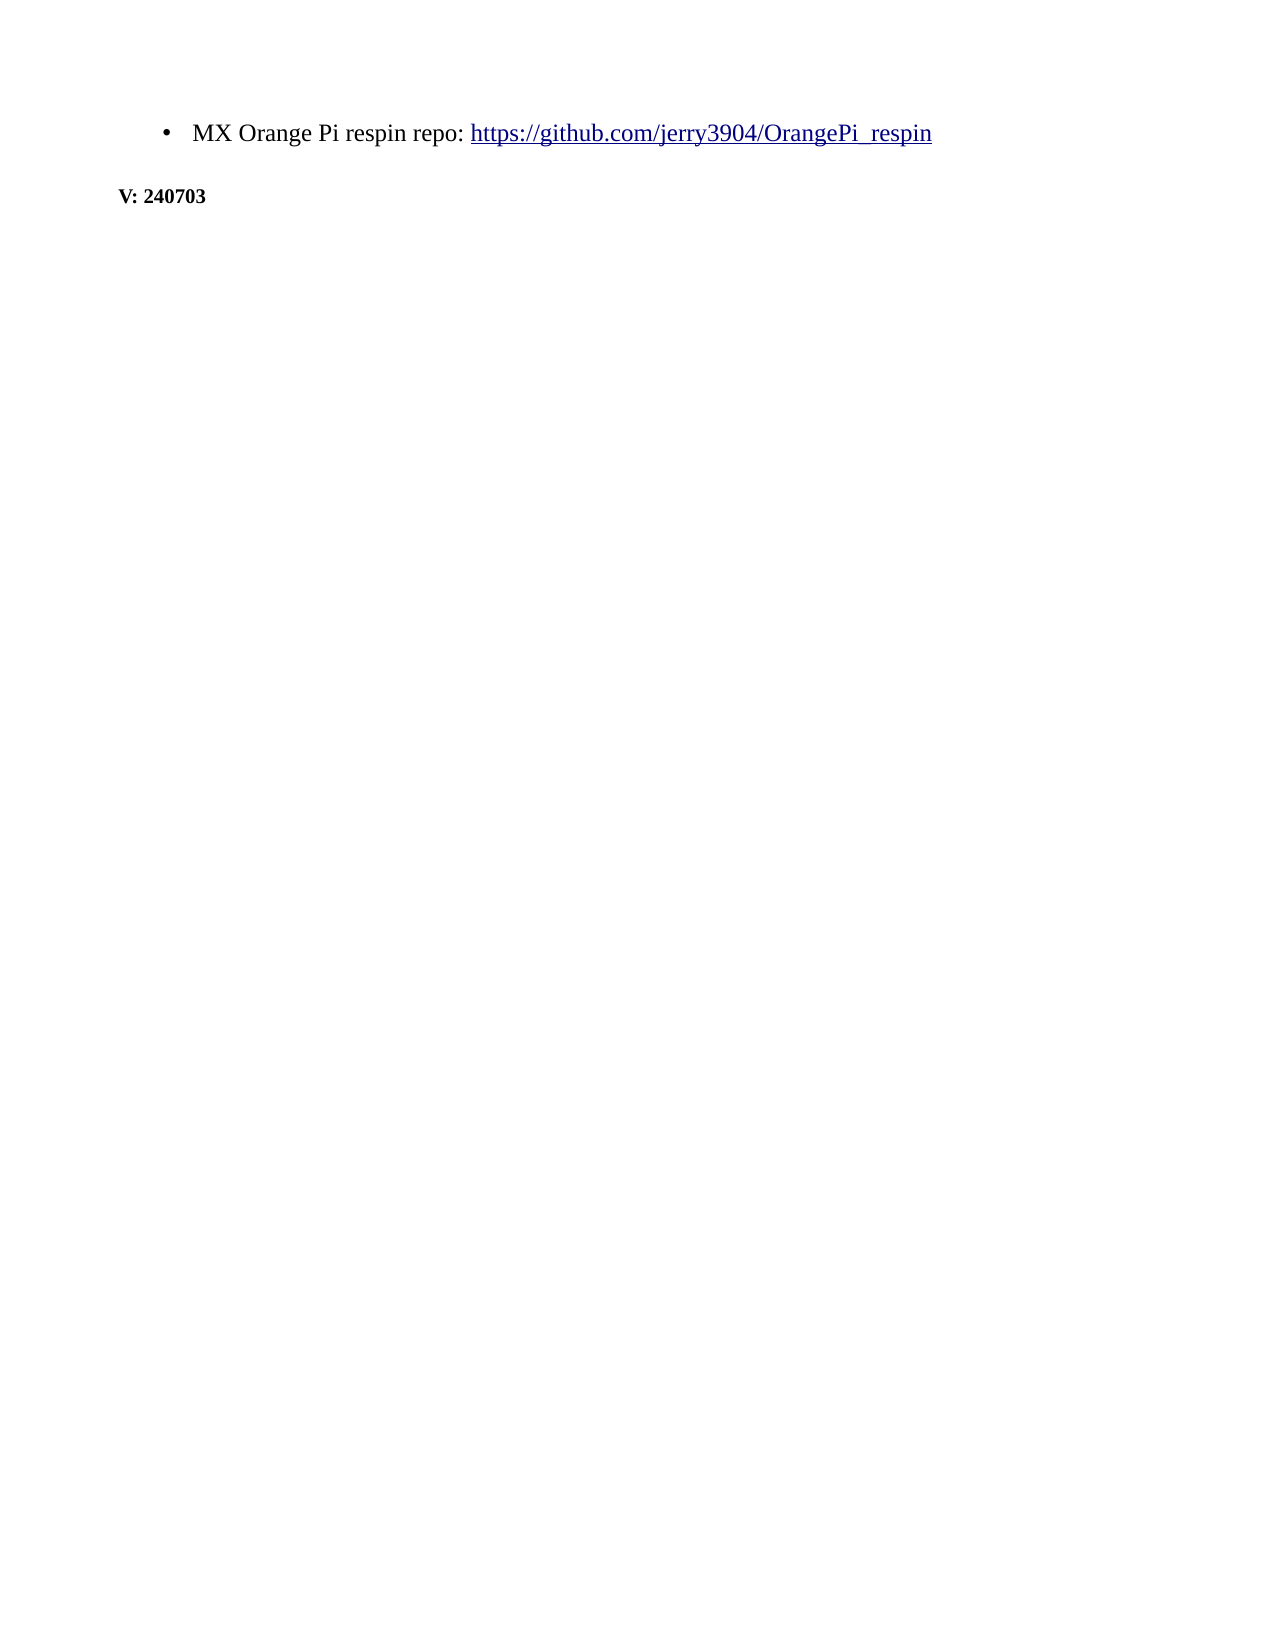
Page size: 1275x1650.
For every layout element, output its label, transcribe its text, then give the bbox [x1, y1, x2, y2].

list MX Orange Pi respin repo: https://github.com/jerry3904/OrangePi_respin [162, 118, 1157, 147]
text V: 240703 [118, 184, 1157, 208]
